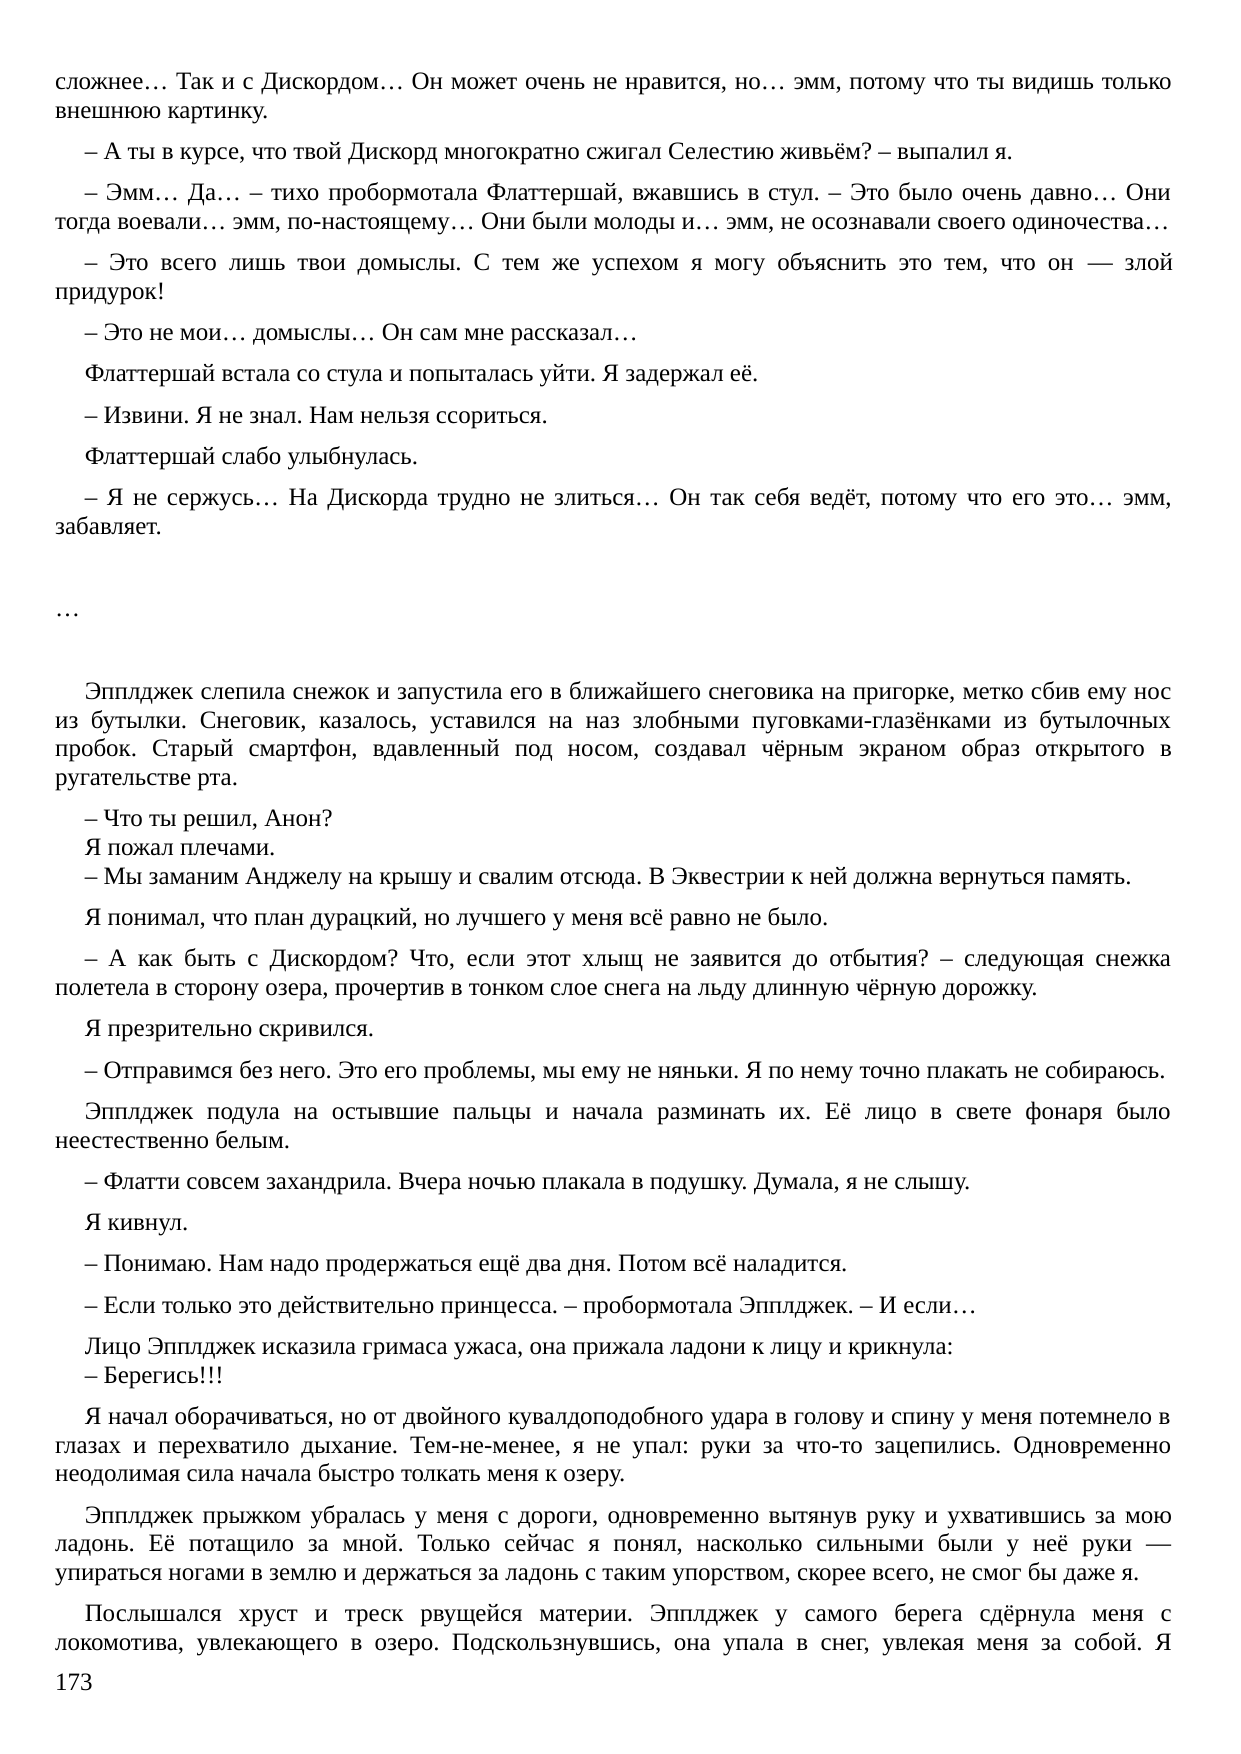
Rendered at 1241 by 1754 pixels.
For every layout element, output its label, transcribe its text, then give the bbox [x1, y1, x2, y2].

text Эпплджек слепила снежок и запустила его в ближайшего снеговика на пригорке, метко сбив ему нос из бутылки. Снеговик, казалось, уставился на наз злобными пуговками-глазёнками из бутылочных пробок. Старый смартфон, вдавленный под носом, создавал чёрным экраном образ открытого в ругательстве рта. [55, 676, 1173, 791]
text Флаттершай слабо улыбнулась. [55, 441, 1173, 470]
text – Понимаю. Нам надо продержаться ещё два дня. Потом всё наладится. [55, 1248, 1173, 1277]
text – А как быть с Дискордом? Что, если этот хлыщ не заявится до отбытия? – следующая снежка полетела в сторону озера, прочертив в тонком слое снега на льду длинную чёрную дорожку. [55, 943, 1173, 1001]
text Послышался хруст и треск рвущейся материи. Эпплджек у самого берега сдёрнула меня с локомотива, увлекающего в озеро. Подскользнувшись, она упала в снег, увлекая меня за собой. Я [55, 1598, 1173, 1656]
text – Это не мои… домыслы… Он сам мне рассказал… [55, 317, 1173, 346]
text – Мы заманим Анджелу на крышу и свалим отсюда. В Эквестрии к ней должна вернуться память. [55, 861, 1173, 890]
text – Берегись!!! [55, 1360, 1173, 1388]
text – Извини. Я не знал. Нам нельзя ссориться. [55, 400, 1173, 428]
text Я начал оборачиваться, но от двойного кувалдоподобного удара в голову и спину у меня потемнело в глазах и перехватило дыхание. Тем-не-менее, я не упал: руки за что-то зацепились. Одновременно неодолимая сила начала быстро толкать меня к озеру. [55, 1401, 1173, 1487]
text Флаттершай встала со стула и попыталась уйти. Я задержал её. [55, 358, 1173, 387]
text – Отправимся без него. Это его проблемы, мы ему не няньки. Я по нему точно плакать не собираюсь. [55, 1055, 1173, 1083]
text – Эмм… Да… – тихо пробормотала Флаттершай, вжавшись в стул. – Это было очень давно… Они тогда воевали… эмм, по-настоящему… Они были молоды и… эмм, не осознавали своего одиночества… [55, 177, 1173, 235]
text Я понимал, что план дурацкий, но лучшего у меня всё равно не было. [55, 902, 1173, 931]
text – Если только это действительно принцесса. – пробормотала Эпплджек. – И если… [55, 1290, 1173, 1318]
text сложнее… Так и с Дискордом… Он может очень не нравится, но… эмм, потому что ты видишь только внешнюю картинку. [55, 66, 1173, 123]
text Я презрительно скривился. [55, 1013, 1173, 1042]
text Лицо Эпплджек исказила гримаса ужаса, она прижала ладони к лицу и крикнула: [55, 1331, 1173, 1360]
text … [55, 593, 1173, 622]
text Я кивнул. [55, 1207, 1173, 1236]
text – А ты в курсе, что твой Дискорд многократно сжигал Селестию живьём? – выпалил я. [55, 136, 1173, 165]
text – Что ты решил, Анон? [55, 803, 1173, 832]
text – Я не сержусь… На Дискорда трудно не злиться… Он так себя ведёт, потому что его это… эмм, забавляет. [55, 482, 1173, 540]
text Эпплджек прыжком убралась у меня с дороги, одновременно вытянув руку и ухватившись за мою ладонь. Её потащило за мной. Только сейчас я понял, насколько сильными были у неё руки — упираться ногами в землю и держаться за ладонь с таким упорством, скорее всего, не смог бы даже я. [55, 1500, 1173, 1586]
text Эпплджек подула на остывшие пальцы и начала разминать их. Её лицо в свете фонаря было неестественно белым. [55, 1096, 1173, 1153]
text – Это всего лишь твои домыслы. С тем же успехом я могу объяснить это тем, что он — злой придурок! [55, 247, 1173, 305]
text Я пожал плечами. [55, 832, 1173, 861]
text – Флатти совсем захандрила. Вчера ночью плакала в подушку. Думала, я не слышу. [55, 1166, 1173, 1195]
